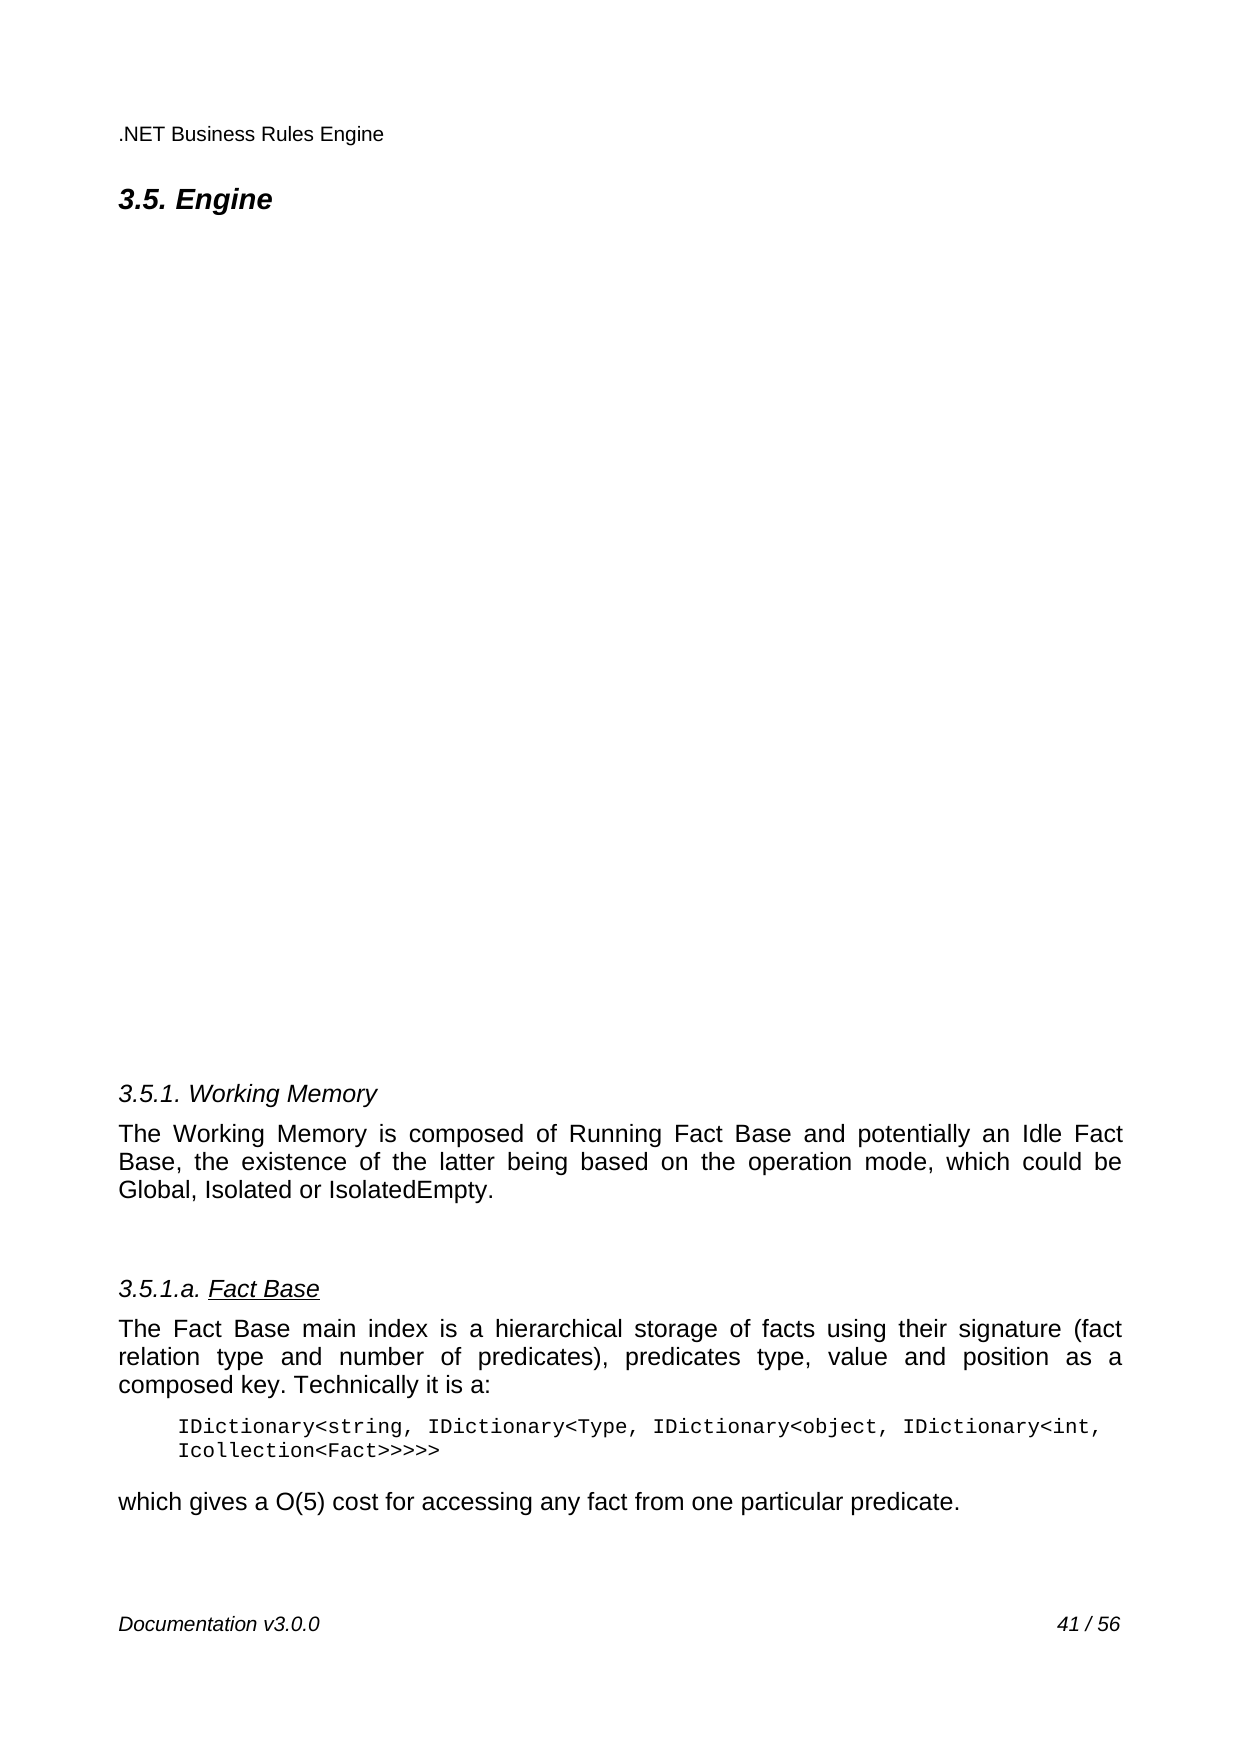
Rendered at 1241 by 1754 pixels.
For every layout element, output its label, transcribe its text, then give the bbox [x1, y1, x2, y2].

text The Fact Base main index is a hierarchical storage of facts using their signature (fact relation type and number of predicates), predicates type, value and position as a composed key. Technically it is a: [118, 1315, 1124, 1399]
text IDictionary<string, IDictionary<Type, IDictionary<object, IDictionary<int, Icollection<Fact>>>>> [177, 1417, 1124, 1487]
text The Working Memory is composed of Running Fact Base and potentially an Idle Fact Base, the existence of the latter being based on the operation mode, which could be Global, Isolated or IsolatedEmpty. [118, 1120, 1124, 1204]
subtitle Working Memory [118, 1079, 1124, 1107]
subtitle Fact Base [118, 1274, 1124, 1302]
text which gives a O(5) cost for accessing any fact from one particular predicate. [118, 1487, 1124, 1515]
subtitle Engine [118, 183, 1124, 216]
